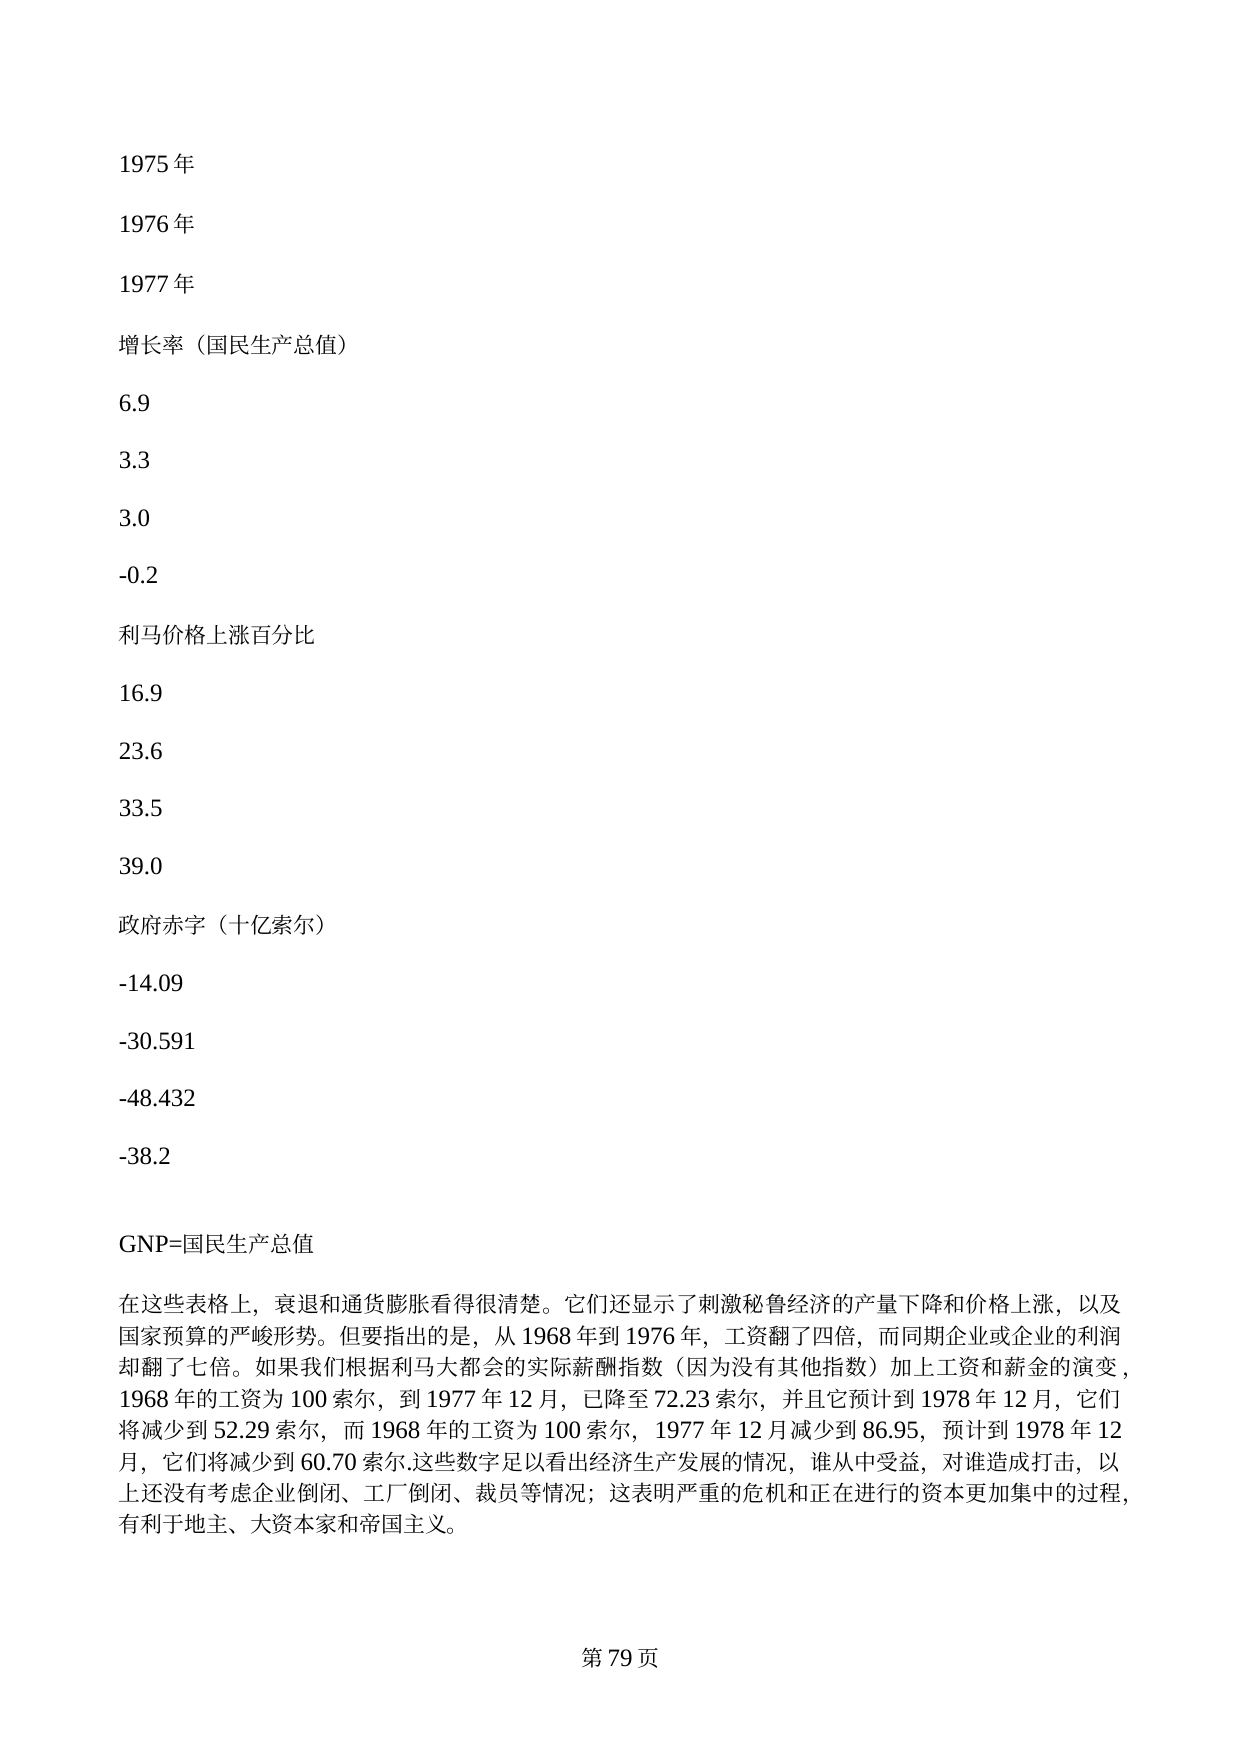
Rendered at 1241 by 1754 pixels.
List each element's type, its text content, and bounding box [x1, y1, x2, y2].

text -0.2 [118, 561, 1122, 589]
text -14.09 [118, 968, 1122, 997]
text 1976年 [118, 207, 1122, 239]
text 6.9 [118, 388, 1122, 417]
text 增长率（国民生产总值） [118, 328, 1122, 359]
text 23.6 [118, 736, 1122, 764]
text 3.3 [118, 446, 1122, 474]
text 政府赤字（十亿索尔） [118, 908, 1122, 940]
text 1977年 [118, 268, 1122, 299]
text 39.0 [118, 851, 1122, 879]
text 1975年 [118, 147, 1122, 179]
text -30.591 [118, 1026, 1122, 1055]
text 3.0 [118, 503, 1122, 532]
text -38.2 [118, 1141, 1122, 1170]
text GNP=国民生产总值 [118, 1227, 1122, 1259]
text -48.432 [118, 1083, 1122, 1112]
text 33.5 [118, 793, 1122, 822]
text 16.9 [118, 678, 1122, 707]
text 在这些表格上，衰退和通货膨胀看得很清楚。它们还显示了刺激秘鲁经济的产量下降和价格上涨，以及国家预算的严峻形势。但要指出的是，从1968年到1976年，工资翻了四倍，而同期企业或企业的利润却翻了七倍。如果我们根据利马大都会的实际薪酬指数（因为没有其他指数）加上工资和薪金的演变，1968年的工资为100索尔，到1977年12月，已降至72.23索尔，并且它预计到1978年12月，它们将减少到52.29索尔，而1968年的工资为100索尔，1977年12月减少到86.95，预计到1978年12月，它们将减少到60.70索尔.这些数字足以看出经济生产发展的情况，谁从中受益，对谁造成打击，以上还没有考虑企业倒闭、工厂倒闭、裁员等情况；这表明严重的危机和正在进行的资本更加集中的过程，有利于地主、大资本家和帝国主义。 [118, 1287, 1122, 1539]
text 利马价格上涨百分比 [118, 618, 1122, 649]
